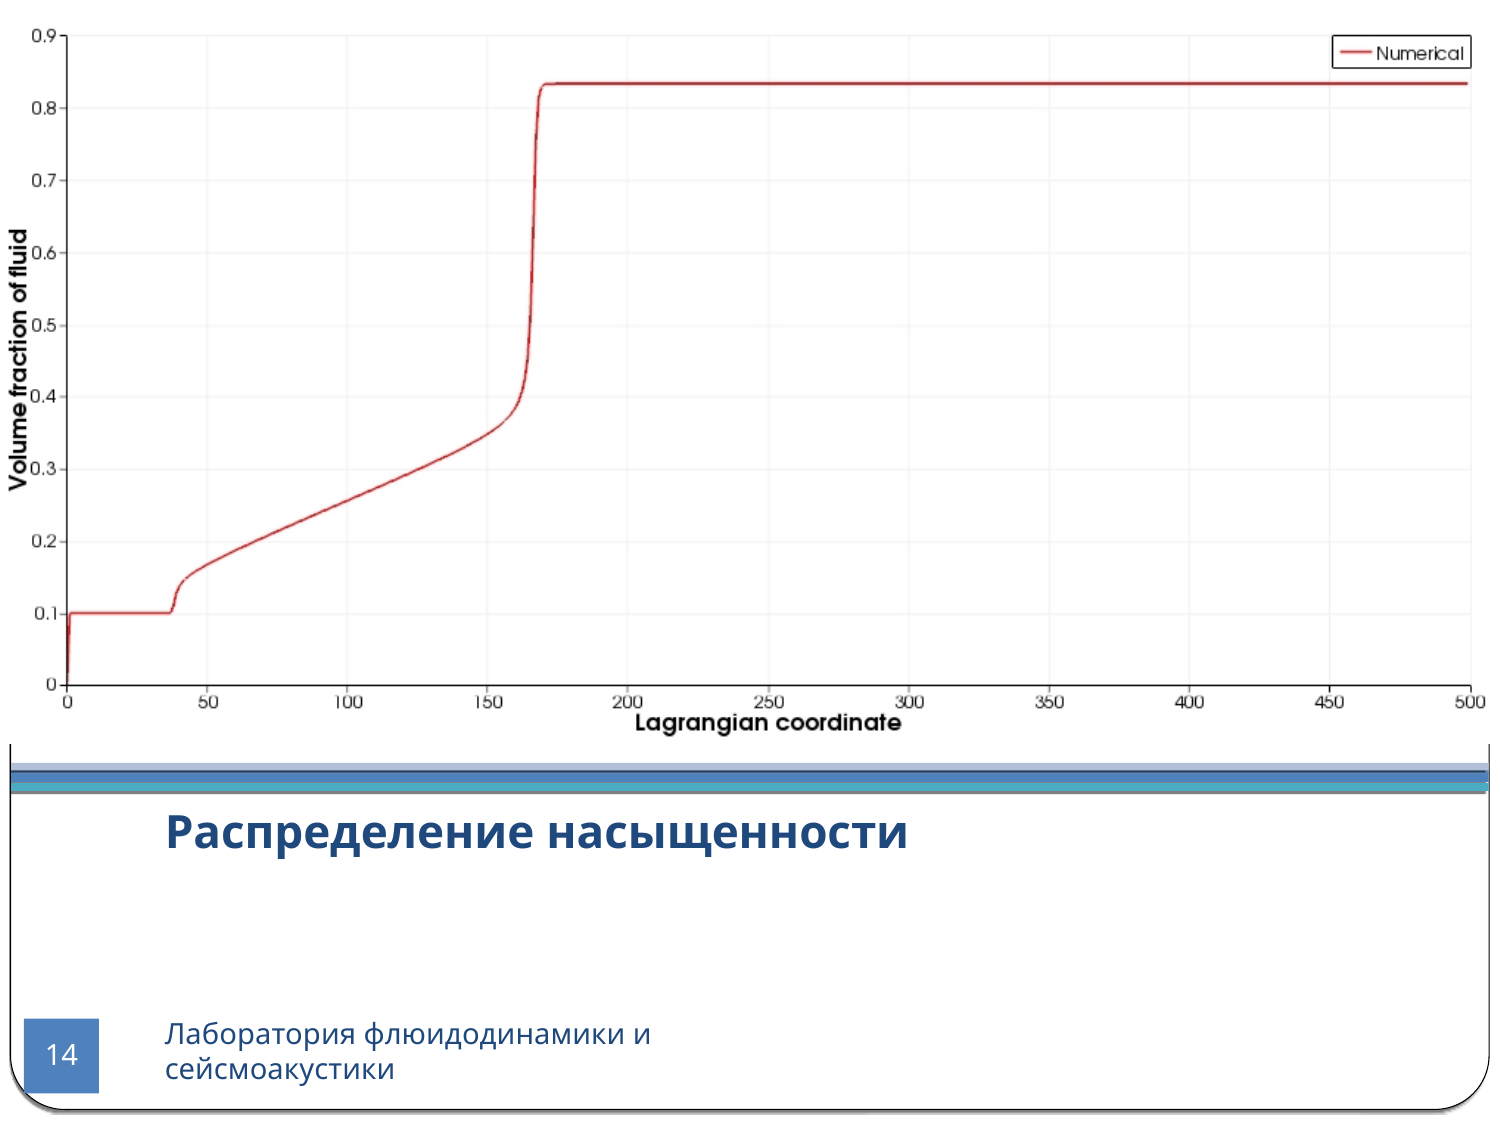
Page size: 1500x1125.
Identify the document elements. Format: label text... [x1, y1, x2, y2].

picture [3, 7, 1500, 744]
slide_number [23, 1018, 99, 1094]
footer Лаборатория флюидодинамики и сейсмоакустики [150, 1012, 880, 1088]
title Распределение насыщенности [150, 786, 1350, 873]
